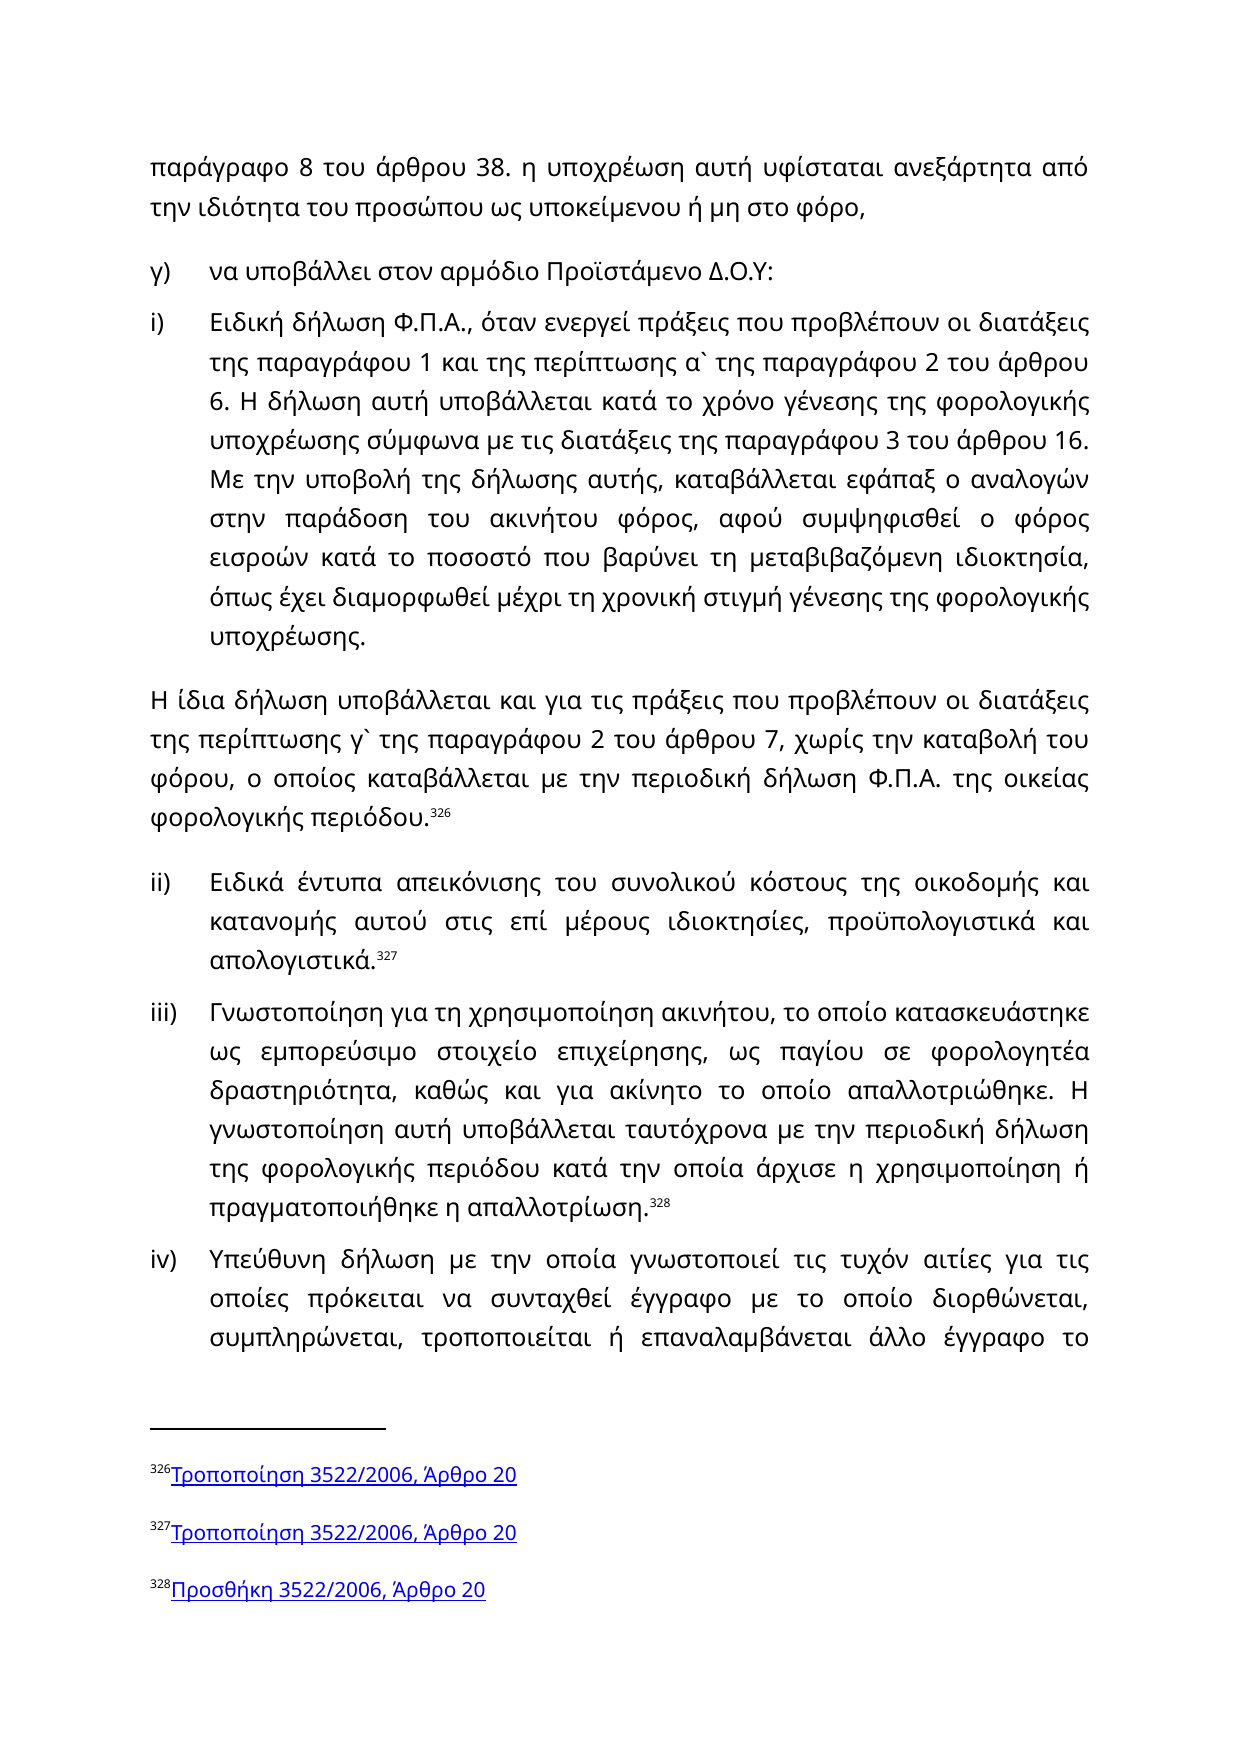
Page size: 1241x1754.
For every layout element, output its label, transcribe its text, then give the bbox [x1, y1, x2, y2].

list iii) Γνωστοποίηση για τη χρησιμοποίηση ακινήτου, το οποίο κατασκευάστηκε ως εμπορεύσιμο στοιχείο επιχείρησης, ως παγίου σε φορολογητέα δραστηριότητα, καθώς και για ακίνητο το οποίο απαλλοτριώθηκε. Η γνωστοποίηση αυτή υποβάλλεται ταυτόχρονα με την περιοδική δήλωση της φορολογικής περιόδου κατά την οποία άρχισε η χρησιμοποίηση ή πραγματοποιήθηκε η απαλλοτρίωση. [150, 994, 1090, 1224]
list i) Ειδική δήλωση Φ.Π.Α., όταν ενεργεί πράξεις που προβλέπουν οι διατάξεις της παραγράφου 1 και της περίπτωσης α` της παραγράφου 2 του άρθρου 6. Η δήλωση αυτή υποβάλλεται κατά το χρόνο γένεσης της φορολογικής υποχρέωσης σύμφωνα με τις διατάξεις της παραγράφου 3 του άρθρου 16. Με την υποβολή της δήλωσης αυτής, καταβάλλεται εφάπαξ ο αναλογών στην παράδοση του ακινήτου φόρος, αφού συμψηφισθεί ο φόρος εισροών κατά το ποσοστό που βαρύνει τη μεταβιβαζόμενη ιδιοκτησία, όπως έχει διαμορφωθεί μέχρι τη χρονική στιγμή γένεσης της φορολογικής υποχρέωσης. [150, 305, 1090, 652]
text Προσθήκη 3522/2006, Άρθρο 20 [150, 1576, 1090, 1604]
text Τροποποίηση 3522/2006, Άρθρο 20 [150, 1460, 1090, 1489]
list γ) να υποβάλλει στον αρμόδιο Προϊστάμενο Δ.Ο.Υ: [150, 253, 1090, 287]
text Η ίδια δήλωση υποβάλλεται και για τις πράξεις που προβλέπουν οι διατάξεις της περίπτωσης γ` της παραγράφου 2 του άρθρου 7, χωρίς την καταβολή του φόρου, ο οποίος καταβάλλεται με την περιοδική δήλωση Φ.Π.Α. της οικείας φορολογικής περιόδου. [150, 682, 1090, 834]
list iv) Υπεύθυνη δήλωση με την οποία γνωστοποιεί τις τυχόν αιτίες για τις οποίες πρόκειται να συνταχθεί έγγραφο με το οποίο διορθώνεται, συμπληρώνεται, τροποποιείται ή επαναλαμβάνεται άλλο έγγραφο το [150, 1242, 1090, 1354]
text παράγραφο 8 του άρθρου 38. η υποχρέωση αυτή υφίσταται ανεξάρτητα από την ιδιότητα του προσώπου ως υποκείμενου ή μη στο φόρο, [150, 150, 1090, 223]
text Τροποποίηση 3522/2006, Άρθρο 20 [150, 1518, 1090, 1546]
list ii) Ειδικά έντυπα απεικόνισης του συνολικού κόστους της οικοδομής και κατανομής αυτού στις επί μέρους ιδιοκτησίες, προϋπολογιστικά και απολογιστικά. [150, 864, 1090, 977]
